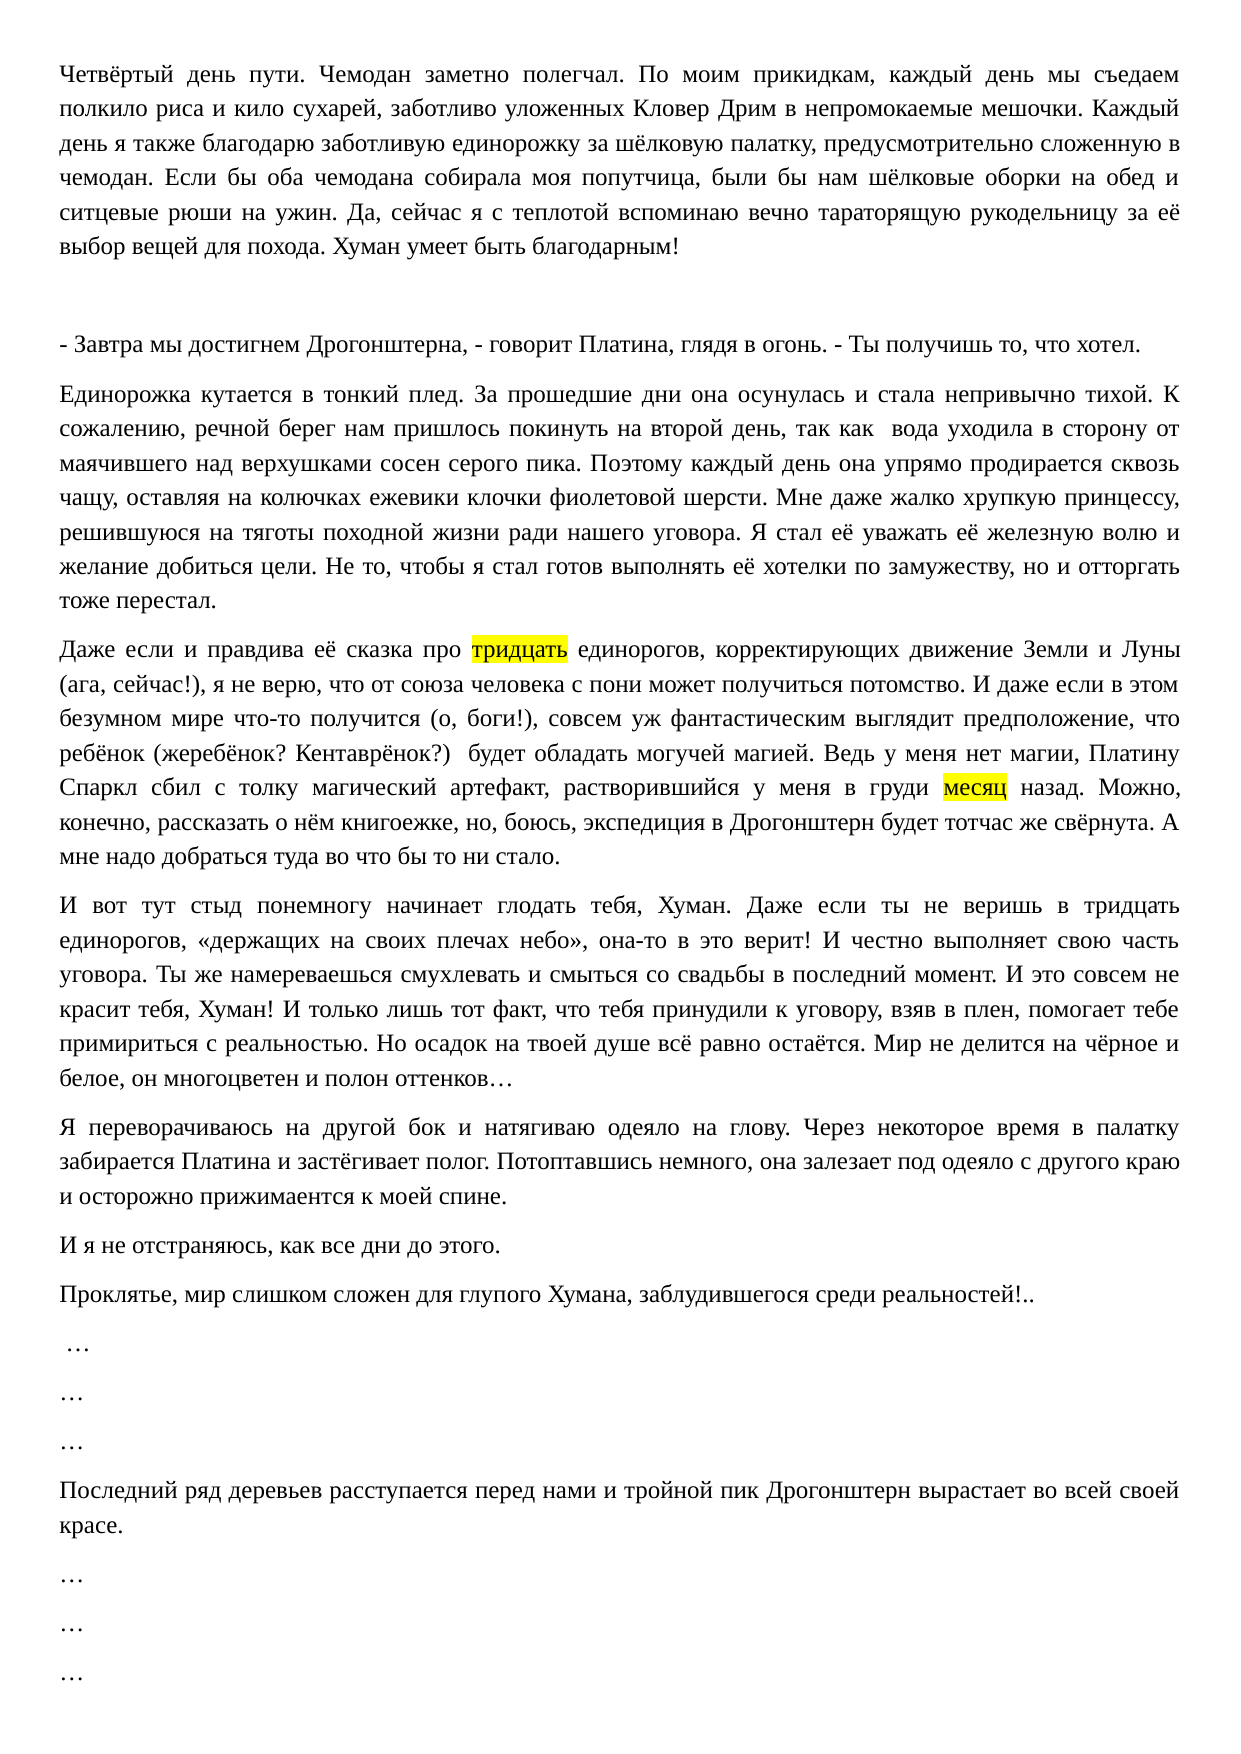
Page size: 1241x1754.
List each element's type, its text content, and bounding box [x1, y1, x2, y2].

text Последний ряд деревьев расступается перед нами и тройной пик Дрогонштерн вырастает во всей своей красе. [59, 1475, 1181, 1538]
text Даже если и правдива её сказка про тридцать единорогов, корректирующих движение Земли и Луны (ага, сейчас!), я не верю, что от союза человека с пони может получиться потомство. И даже если в этом безумном мире что-то получится (о, боги!), совсем уж фантастическим выглядит предположение, что ребёнок (жеребёнок? Кентаврёнок?) будет обладать могучей магией. Ведь у меня нет магии, Платину Спаркл сбил с толку магический артефакт, растворившийся у меня в груди месяц назад. Можно, конечно, рассказать о нём книгоежке, но, боюсь, экспедиция в Дрогонштерн будет тотчас же свёрнута. А мне надо добраться туда во что бы то ни стало. [59, 634, 1181, 870]
text Единорожка кутается в тонкий плед. За прошедшие дни она осунулась и стала непривычно тихой. К сожалению, речной берег нам пришлось покинуть на второй день, так как вода уходила в сторону от маячившего над верхушками сосен серого пика. Поэтому каждый день она упрямо продирается сквозь чащу, оставляя на колючках ежевики клочки фиолетовой шерсти. Мне даже жалко хрупкую принцессу, решившуюся на тяготы походной жизни ради нашего уговора. Я стал её уважать её железную волю и желание добиться цели. Не то, чтобы я стал готов выполнять её хотелки по замужеству, но и отторгать тоже перестал. [59, 379, 1181, 614]
text И я не отстраняюсь, как все дни до этого. [59, 1230, 1181, 1259]
text … [59, 1559, 1181, 1588]
text И вот тут стыд понемногу начинает глодать тебя, Хуман. Даже если ты не веришь в тридцать единорогов, «держащих на своих плечах небо», она-то в это верит! И честно выполняет свою часть уговора. Ты же намереваешься смухлевать и смыться со свадьбы в последний момент. И это совсем не красит тебя, Хуман! И только лишь тот факт, что тебя принудили к уговору, взяв в плен, помогает тебе примириться с реальностью. Но осадок на твоей душе всё равно остаётся. Мир не делится на чёрное и белое, он многоцветен и полон оттенков… [59, 891, 1181, 1092]
text … [59, 1426, 1181, 1455]
text - Завтра мы достигнем Дрогонштерна, - говорит Платина, глядя в огонь. - Ты получишь то, что хотел. [59, 329, 1181, 358]
text Проклятье, мир слишком сложен для глупого Хумана, заблудившегося среди реальностей!.. [59, 1279, 1181, 1308]
text … [59, 1608, 1181, 1637]
text Я переворачиваюсь на другой бок и натягиваю одеяло на глову. Через некоторое время в палатку забирается Платина и застёгивает полог. Потоптавшись немного, она залезает под одеяло с другого краю и осторожно прижимаентся к моей спине. [59, 1112, 1181, 1210]
text … [59, 1657, 1181, 1686]
text Четвёртый день пути. Чемодан заметно полегчал. По моим прикидкам, каждый день мы съедаем полкило риса и кило сухарей, заботливо уложенных Кловер Дрим в непромокаемые мешочки. Каждый день я также благодарю заботливую единорожку за шёлковую палатку, предусмотрительно сложенную в чемодан. Если бы оба чемодана собирала моя попутчица, были бы нам шёлковые оборки на обед и ситцевые рюши на ужин. Да, сейчас я с теплотой вспоминаю вечно тараторящую рукодельницу за её выбор вещей для похода. Хуман умеет быть благодарным! [59, 59, 1181, 260]
text … [59, 1328, 1181, 1357]
text … [59, 1377, 1181, 1406]
